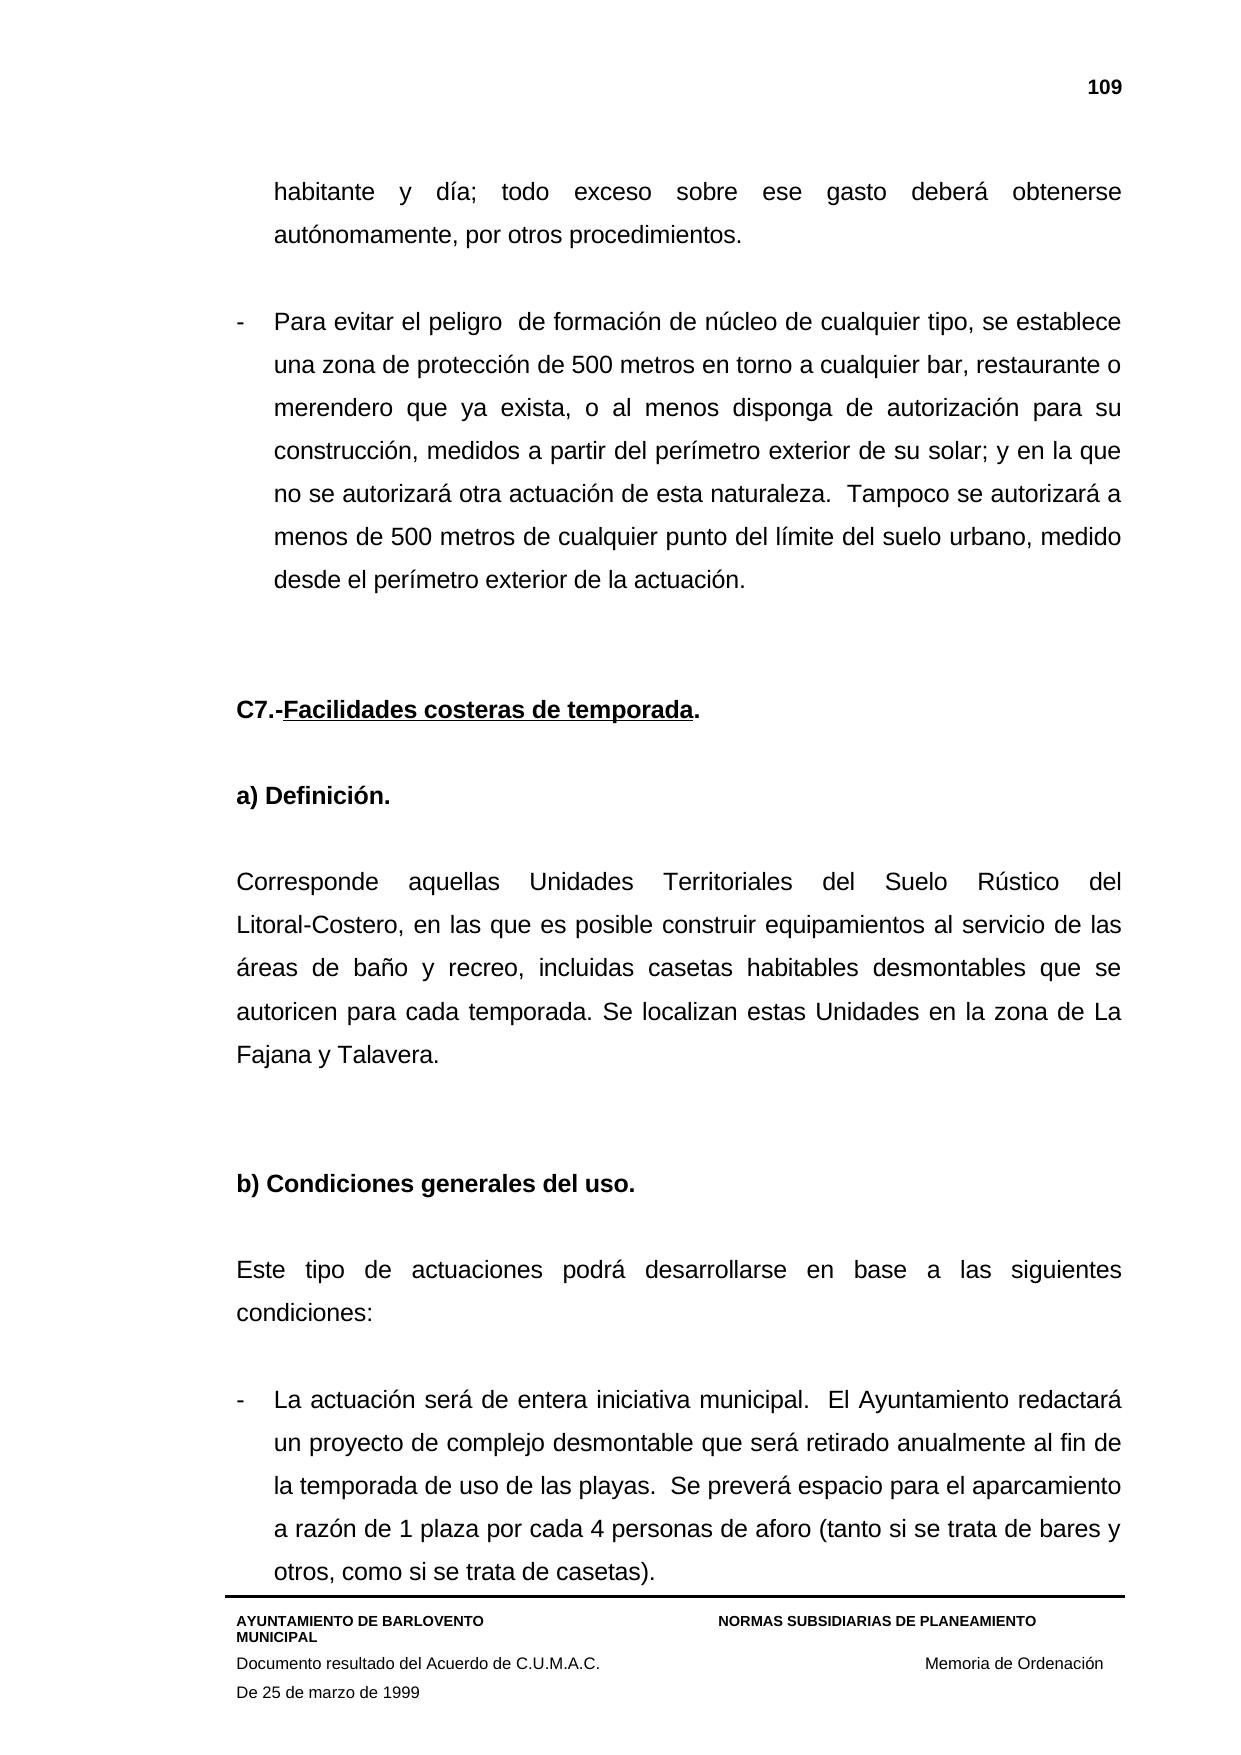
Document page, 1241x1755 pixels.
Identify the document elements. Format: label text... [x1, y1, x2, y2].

text b) Condiciones generales del uso. [236, 1169, 1122, 1198]
list La actuación será de entera iniciativa municipal. El Ayuntamiento redactará un proyecto de complejo desmontable que será retirado anualmente al fin de la temporada de uso de las playas. Se preverá espacio para el aparcamiento a razón de 1 plaza por cada 4 personas de aforo (tanto si se trata de bares y otros, como si se trata de casetas). [236, 1385, 1122, 1586]
text a) Definición. [236, 781, 1122, 810]
text C7.‑Facilidades costeras de temporada. [236, 695, 1122, 723]
text Este tipo de actuaciones podrá desarrollarse en base a las siguientes condiciones: [236, 1255, 1122, 1327]
list Para evitar el peligro de formación de núcleo de cualquier tipo, se establece una zona de protección de 500 metros en torno a cualquier bar, restaurante o merendero que ya exista, o al menos disponga de autorización para su construcción, medidos a partir del perímetro exterior de su solar; y en la que no se autorizará otra actuación de esta naturaleza. Tampoco se autorizará a menos de 500 metros de cualquier punto del límite del suelo urbano, medido desde el perímetro exterior de la actuación. [236, 307, 1122, 594]
text Corresponde aquellas Unidades Territoriales del Suelo Rústico del Litoral‑Costero, en las que es posible construir equipamientos al servicio de las áreas de baño y recreo, incluidas casetas habitables desmontables que se autoricen para cada temporada. Se localizan estas Unidades en la zona de La Fajana y Talavera. [236, 867, 1122, 1068]
list habitante y día; todo exceso sobre ese gasto deberá obtenerse autónomamente, por otros procedimientos. [236, 177, 1122, 249]
